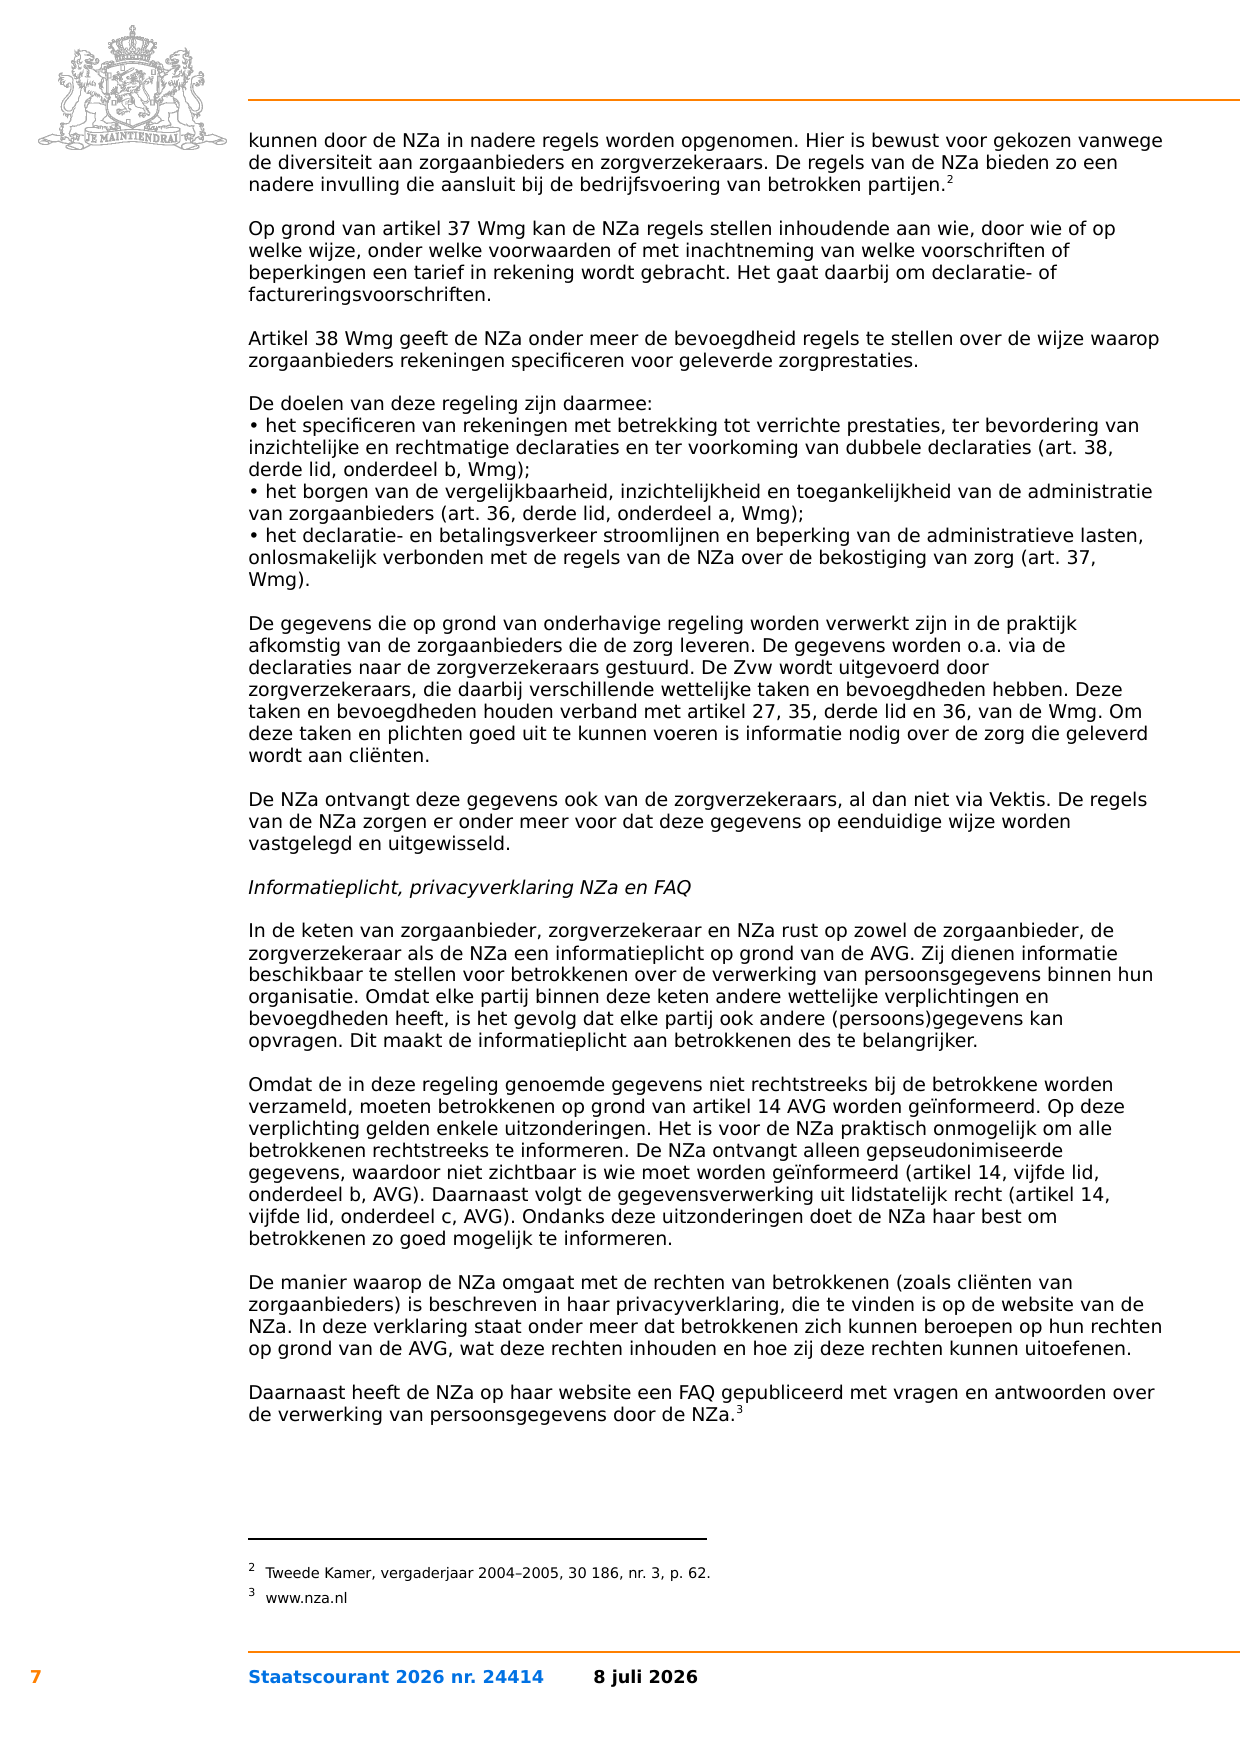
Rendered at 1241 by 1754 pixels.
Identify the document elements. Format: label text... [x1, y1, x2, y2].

text • het declaratie- en betalingsverkeer stroomlijnen en beperking van de administratieve lasten, onlosmakelijk verbonden met de regels van de NZa over de bekostiging van zorg (art. 37, Wmg). [248, 525, 1163, 591]
subtitle Informatieplicht, privacyverklaring NZa en FAQ [248, 877, 1163, 898]
text • het specificeren van rekeningen met betrekking tot verrichte prestaties, ter bevordering van inzichtelijke en rechtmatige declaraties en ter voorkoming van dubbele declaraties (art. 38, derde lid, onderdeel b, Wmg); [248, 415, 1163, 481]
text • het borgen van de vergelijkbaarheid, inzichtelijkheid en toegankelijkheid van de administratie van zorgaanbieders (art. 36, derde lid, onderdeel a, Wmg); [248, 481, 1163, 525]
text Daarnaast heeft de NZa op haar website een FAQ gepubliceerd met vragen en antwoorden over de verwerking van persoonsgegevens door de NZa. [248, 1382, 1163, 1426]
text Op grond van artikel 37 Wmg kan de NZa regels stellen inhoudende aan wie, door wie of op welke wijze, onder welke voorwaarden of met inachtneming van welke voorschriften of beperkingen een tarief in rekening wordt gebracht. Het gaat daarbij om declaratie- of factureringsvoorschriften. [248, 218, 1163, 306]
text De NZa ontvangt deze gegevens ook van de zorgverzekeraars, al dan niet via Vektis. De regels van de NZa zorgen er onder meer voor dat deze gegevens op eenduidige wijze worden vastgelegd en uitgewisseld. [248, 789, 1163, 855]
text De manier waarop de NZa omgaat met de rechten van betrokkenen (zoals cliënten van zorgaanbieders) is beschreven in haar privacyverklaring, die te vinden is op de website van de NZa. In deze verklaring staat onder meer dat betrokkenen zich kunnen beroepen op hun rechten op grond van de AVG, wat deze rechten inhouden en hoe zij deze rechten kunnen uitoefenen. [248, 1272, 1163, 1360]
text www.nza.nl [248, 1586, 1163, 1608]
picture [38, 25, 227, 150]
text De gegevens die op grond van onderhavige regeling worden verwerkt zijn in de praktijk afkomstig van de zorgaanbieders die de zorg leveren. De gegevens worden o.a. via de declaraties naar de zorgverzekeraars gestuurd. De Zvw wordt uitgevoerd door zorgverzekeraars, die daarbij verschillende wettelijke taken en bevoegdheden hebben. Deze taken en bevoegdheden houden verband met artikel 27, 35, derde lid en 36, van de Wmg. Om deze taken en plichten goed uit te kunnen voeren is informatie nodig over de zorg die geleverd wordt aan cliënten. [248, 613, 1163, 767]
text kunnen door de NZa in nadere regels worden opgenomen. Hier is bewust voor gekozen vanwege de diversiteit aan zorgaanbieders en zorgverzekeraars. De regels van de NZa bieden zo een nadere invulling die aansluit bij de bedrijfsvoering van betrokken partijen. [248, 130, 1163, 196]
text Artikel 38 Wmg geeft de NZa onder meer de bevoegdheid regels te stellen over de wijze waarop zorgaanbieders rekeningen specificeren voor geleverde zorgprestaties. [248, 327, 1163, 371]
text Tweede Kamer, vergaderjaar 2004–2005, 30 186, nr. 3, p. 62. [248, 1561, 1163, 1583]
text Omdat de in deze regeling genoemde gegevens niet rechtstreeks bij de betrokkene worden verzameld, moeten betrokkenen op grond van artikel 14 AVG worden geïnformeerd. Op deze verplichting gelden enkele uitzonderingen. Het is voor de NZa praktisch onmogelijk om alle betrokkenen rechtstreeks te informeren. De NZa ontvangt alleen gepseudonimiseerde gegevens, waardoor niet zichtbaar is wie moet worden geïnformeerd (artikel 14, vijfde lid, onderdeel b, AVG). Daarnaast volgt de gegevensverwerking uit lidstatelijk recht (artikel 14, vijfde lid, onderdeel c, AVG). Ondanks deze uitzonderingen doet de NZa haar best om betrokkenen zo goed mogelijk te informeren. [248, 1074, 1163, 1250]
text In de keten van zorgaanbieder, zorgverzekeraar en NZa rust op zowel de zorgaanbieder, de zorgverzekeraar als de NZa een informatieplicht op grond van de AVG. Zij dienen informatie beschikbaar te stellen voor betrokkenen over de verwerking van persoonsgegevens binnen hun organisatie. Omdat elke partij binnen deze keten andere wettelijke verplichtingen en bevoegdheden heeft, is het gevolg dat elke partij ook andere (persoons)gegevens kan opvragen. Dit maakt de informatieplicht aan betrokkenen des te belangrijker. [248, 920, 1163, 1052]
text De doelen van deze regeling zijn daarmee: [248, 393, 1163, 415]
